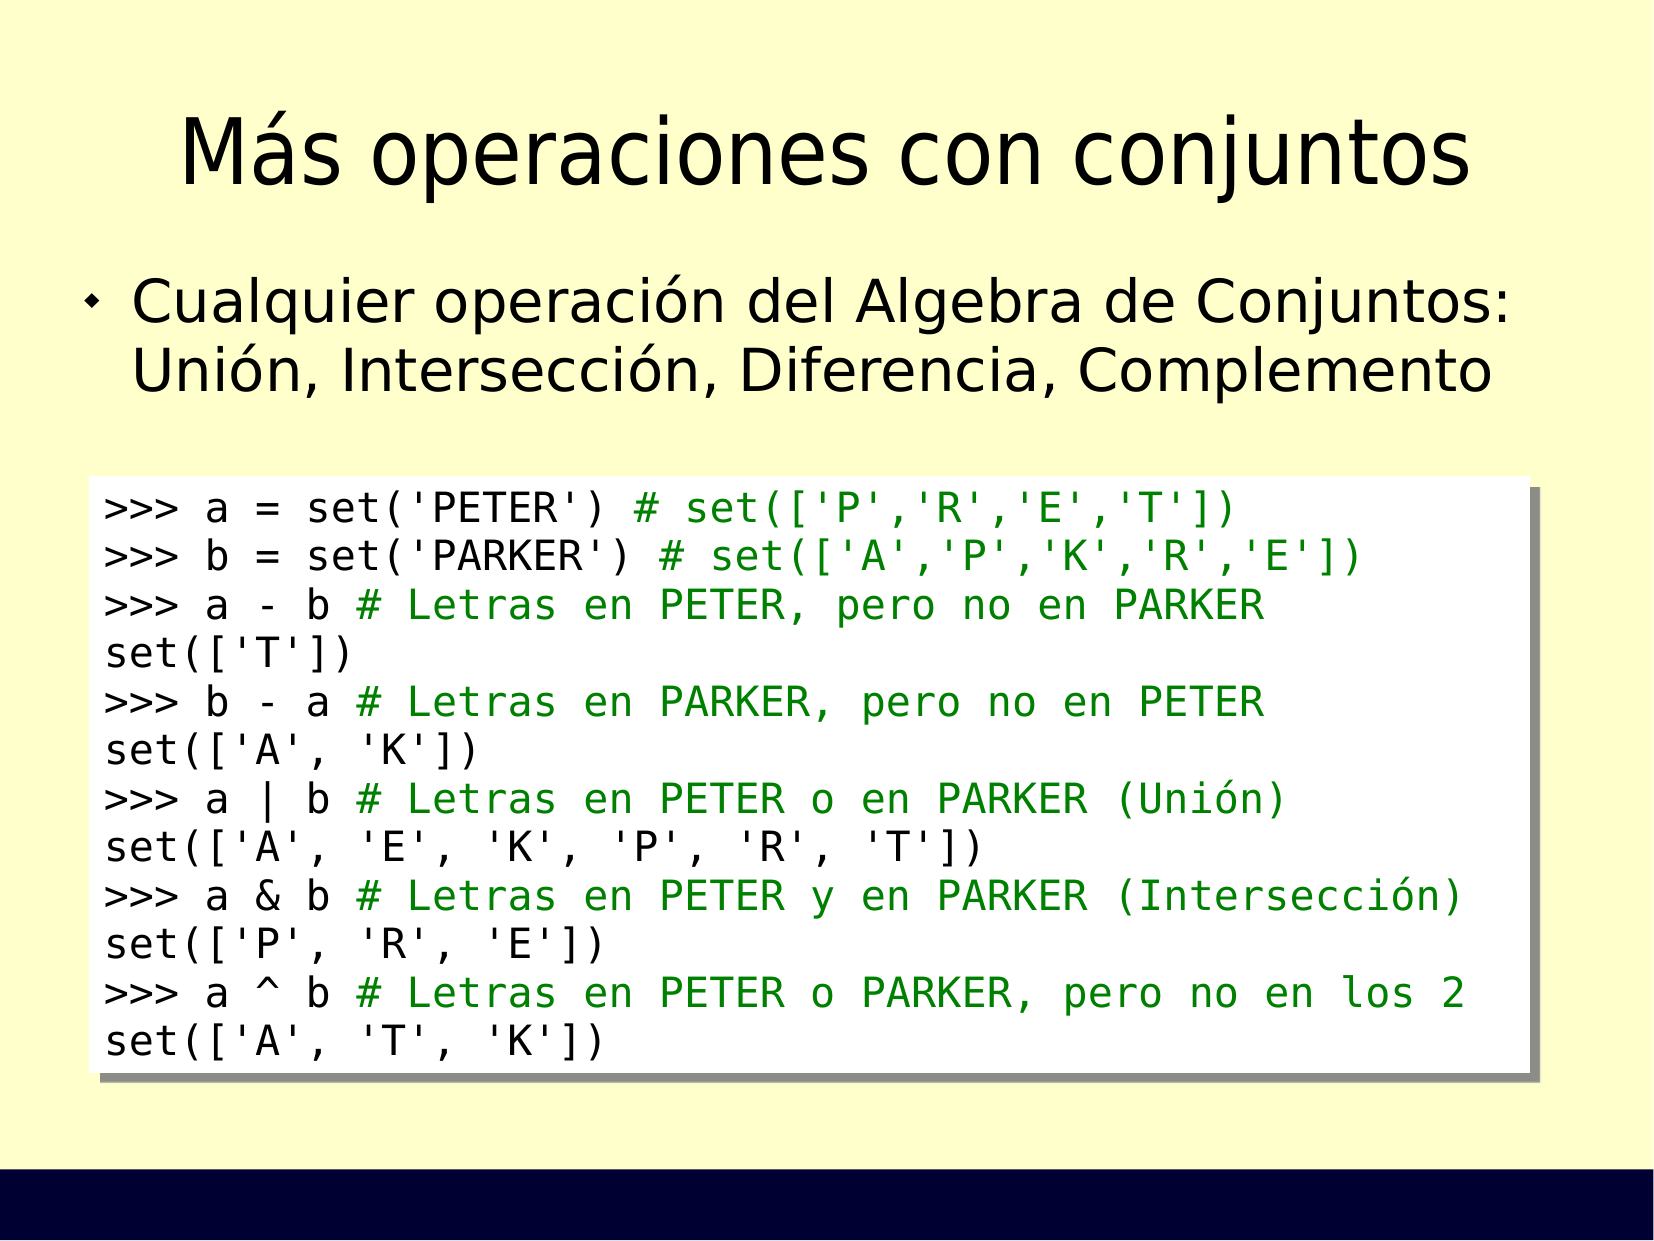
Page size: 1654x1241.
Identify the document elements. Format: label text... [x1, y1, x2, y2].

list Cualquier operación del Algebra de Conjuntos: Unión, Intersección, Diferencia, Complemento [68, 236, 1524, 438]
text_box >>> a = set('PETER') # set(['P','R','E','T']) >>> b = set('PARKER') # set(['A','P','K','R','E']) >>> a - b # Letras en PETER, pero no en PARKER set(['T']) >>> b - a # Letras en PARKER, pero no en PETER set(['A', 'K']) >>> a | b # Letras en PETER o en PARKER (Unión) set(['A', 'E', 'K', 'P', 'R', 'T']) >>> a & b # Letras en PETER y en PARKER (Intersección) set(['P', 'R', 'E']) >>> a ^ b # Letras en PETER o PARKER, pero no en los 2 set(['A', 'T', 'K']) [88, 476, 1530, 1073]
title Más operaciones con conjuntos [82, 49, 1571, 257]
